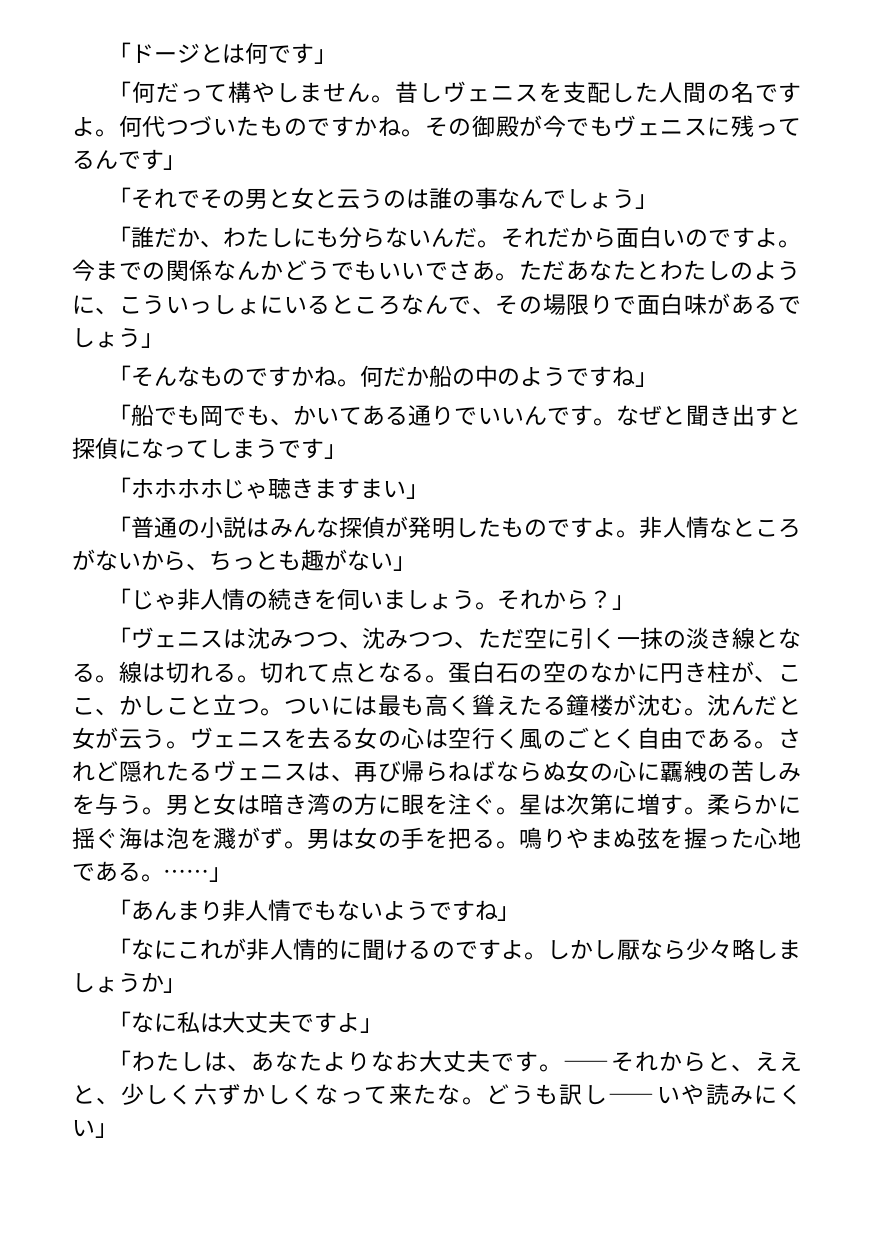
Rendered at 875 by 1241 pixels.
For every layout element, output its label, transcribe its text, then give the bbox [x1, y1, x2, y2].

text 「ドージとは何です」 [72, 36, 802, 69]
text 「あんまり非人情でもないようですね」 [72, 893, 802, 926]
text 「普通の小説はみんな探偵が発明したものですよ。非人情なところがないから、ちっとも趣がない」 [72, 509, 802, 576]
text 「船でも岡でも、かいてある通りでいいんです。なぜと聞き出すと探偵になってしまうです」 [72, 398, 802, 464]
text 「それでその男と女と云うのは誰の事なんでしょう」 [72, 181, 802, 214]
text 「そんなものですかね。何だか船の中のようですね」 [72, 359, 802, 392]
text 「じゃ非人情の続きを伺いましょう。それから？」 [72, 582, 802, 615]
text 「誰だか、わたしにも分らないんだ。それだから面白いのですよ。今までの関係なんかどうでもいいでさあ。ただあなたとわたしのように、こういっしょにいるところなんで、その場限りで面白味があるでしょう」 [72, 220, 802, 353]
text 「ホホホホじゃ聴きますまい」 [72, 470, 802, 504]
text 「わたしは、あなたよりなお大丈夫です。――それからと、ええと、少しく六ずかしくなって来たな。どうも訳し――いや読みにくい」 [72, 1044, 802, 1143]
text 「なに私は大丈夫ですよ」 [72, 1004, 802, 1038]
text 「ヴェニスは沈みつつ、沈みつつ、ただ空に引く一抹の淡き線となる。線は切れる。切れて点となる。蛋白石の空のなかに円き柱が、ここ、かしこと立つ。ついには最も高く聳えたる鐘楼が沈む。沈んだと女が云う。ヴェニスを去る女の心は空行く風のごとく自由である。されど隠れたるヴェニスは、再び帰らねばならぬ女の心に覊絏の苦しみを与う。男と女は暗き湾の方に眼を注ぐ。星は次第に増す。柔らかに揺ぐ海は泡を濺がず。男は女の手を把る。鳴りやまぬ弦を握った心地である。……」 [72, 621, 802, 887]
text 「なにこれが非人情的に聞けるのですよ。しかし厭なら少々略しましょうか」 [72, 932, 802, 998]
text 「何だって構やしません。昔しヴェニスを支配した人間の名ですよ。何代つづいたものですかね。その御殿が今でもヴェニスに残ってるんです」 [72, 75, 802, 175]
